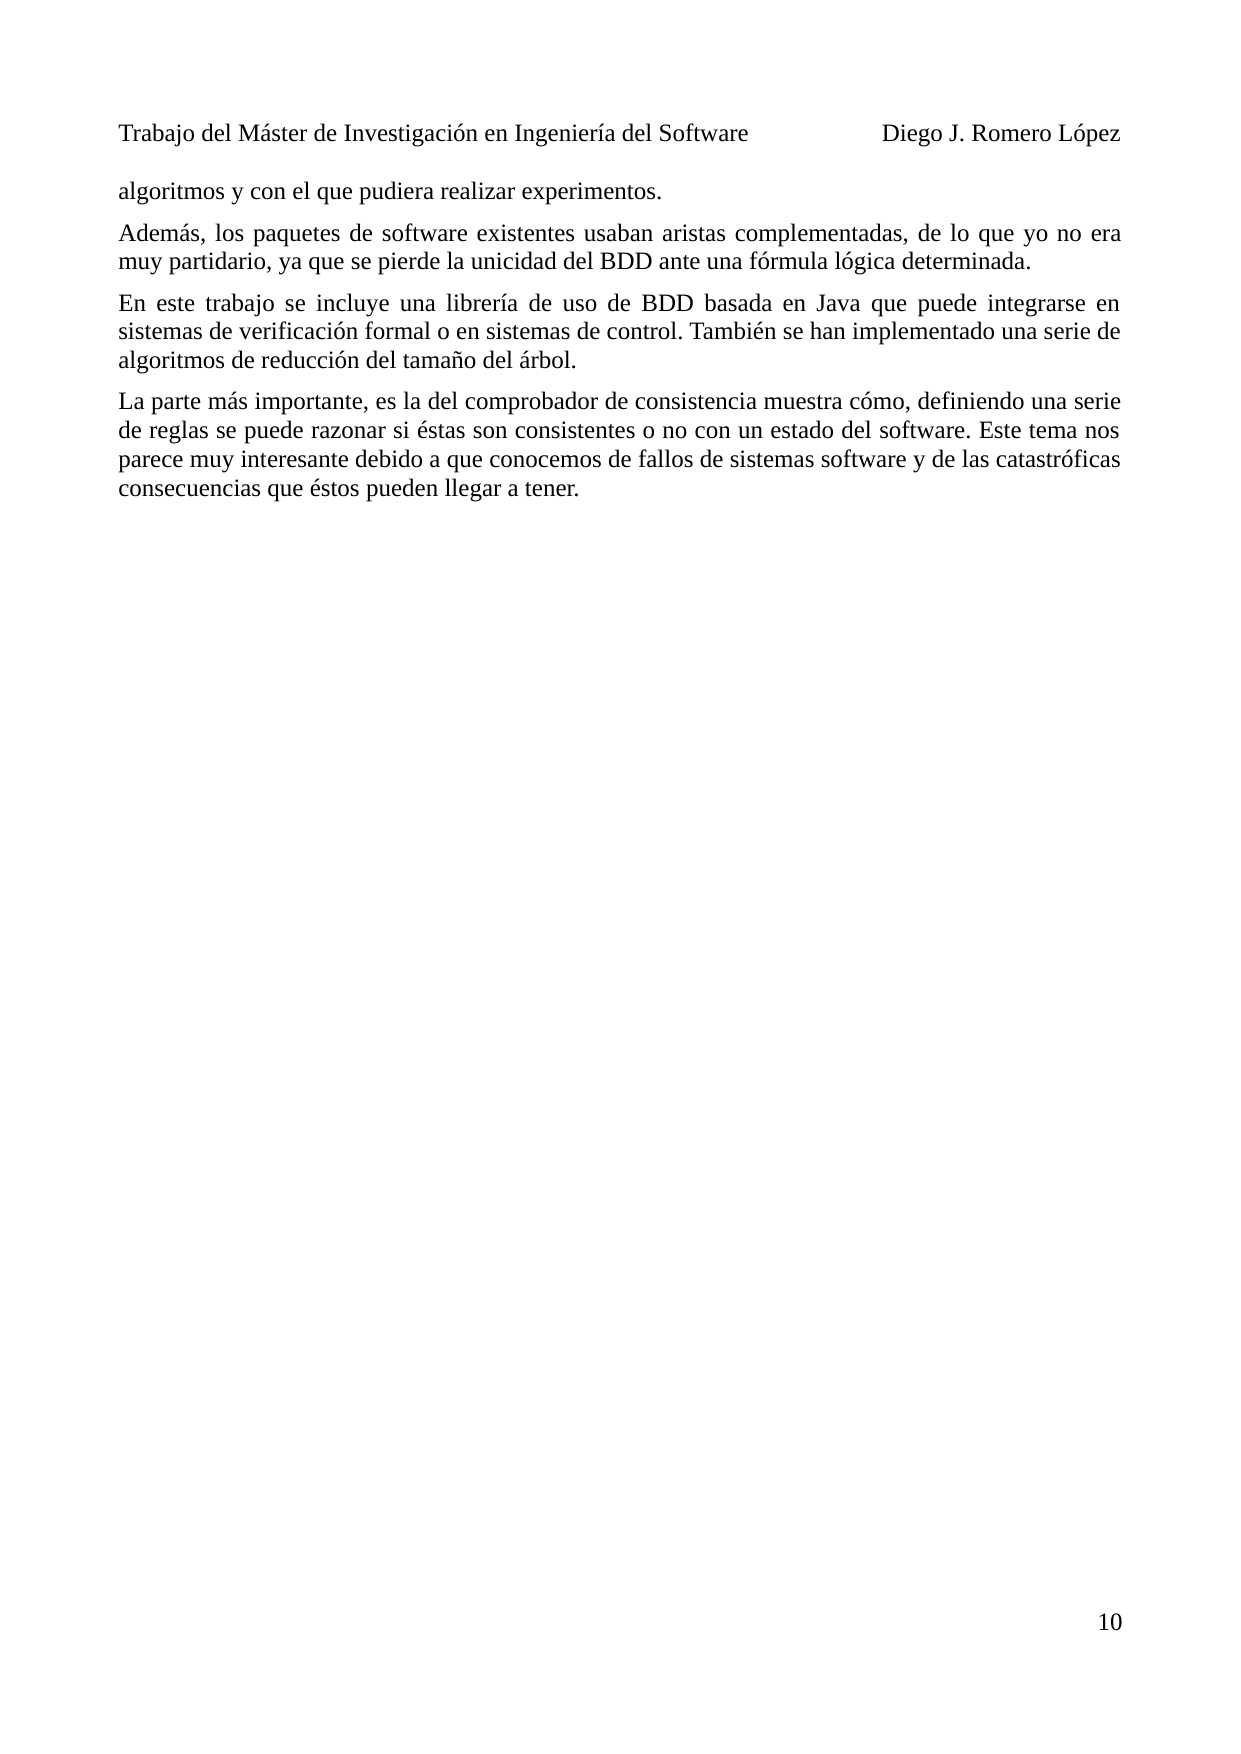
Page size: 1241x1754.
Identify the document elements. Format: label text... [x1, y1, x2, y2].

text algoritmos y con el que pudiera realizar experimentos. [118, 176, 1122, 205]
text La parte más importante, es la del comprobador de consistencia muestra cómo, definiendo una serie de reglas se puede razonar si éstas son consistentes o no con un estado del software. Este tema nos parece muy interesante debido a que conocemos de fallos de sistemas software y de las catastróficas consecuencias que éstos pueden llegar a tener. [118, 386, 1122, 501]
text En este trabajo se incluye una librería de uso de BDD basada en Java que puede integrarse en sistemas de verificación formal o en sistemas de control. También se han implementado una serie de algoritmos de reducción del tamaño del árbol. [118, 288, 1122, 374]
text Además, los paquetes de software existentes usaban aristas complementadas, de lo que yo no era muy partidario, ya que se pierde la unicidad del BDD ante una fórmula lógica determinada. [118, 218, 1122, 275]
